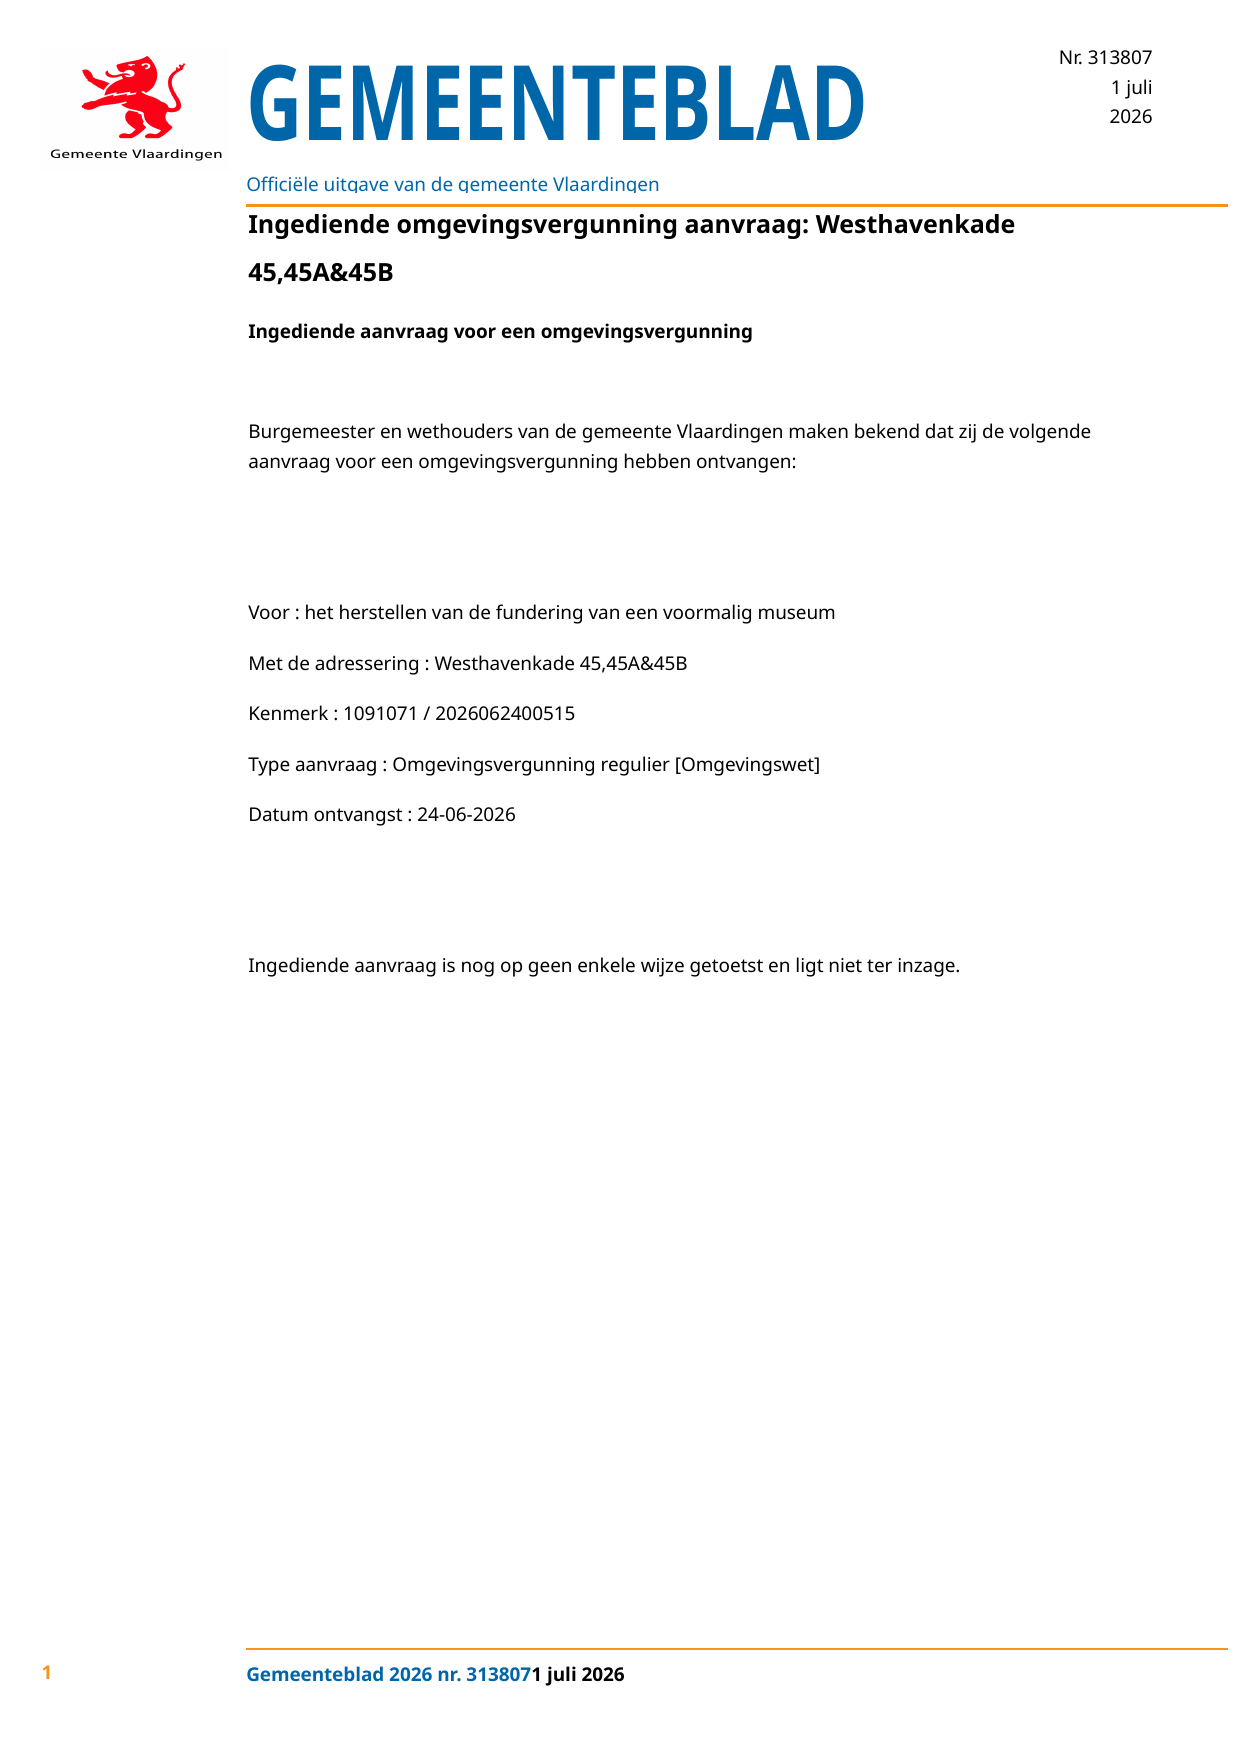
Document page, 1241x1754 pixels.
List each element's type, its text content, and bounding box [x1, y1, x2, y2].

text Kenmerk : 1091071 / 2026062400515 [248, 700, 1152, 726]
text Ingediende aanvraag is nog op geen enkele wijze getoetst en ligt niet ter inzage. [248, 952, 1152, 978]
text Type aanvraag : Omgevingsvergunning regulier [Omgevingswet] [248, 751, 1152, 777]
text Burgemeester en wethouders van de gemeente Vlaardingen maken bekend dat zij de volgende aanvraag voor een omgevingsvergunning hebben ontvangen: [248, 419, 1152, 474]
text Met de adressering : Westhavenkade 45,45A&45B [248, 650, 1152, 676]
text Datum ontvangst : 24-06-2026 [248, 801, 1152, 827]
picture [41, 47, 231, 172]
text Ingediende omgevingsvergunning aanvraag: Westhavenkade 45,45A&45B [248, 207, 1152, 288]
text Ingediende aanvraag voor een omgevingsvergunning [248, 318, 1152, 344]
text Voor : het herstellen van de fundering van een voormalig museum [248, 599, 1152, 625]
